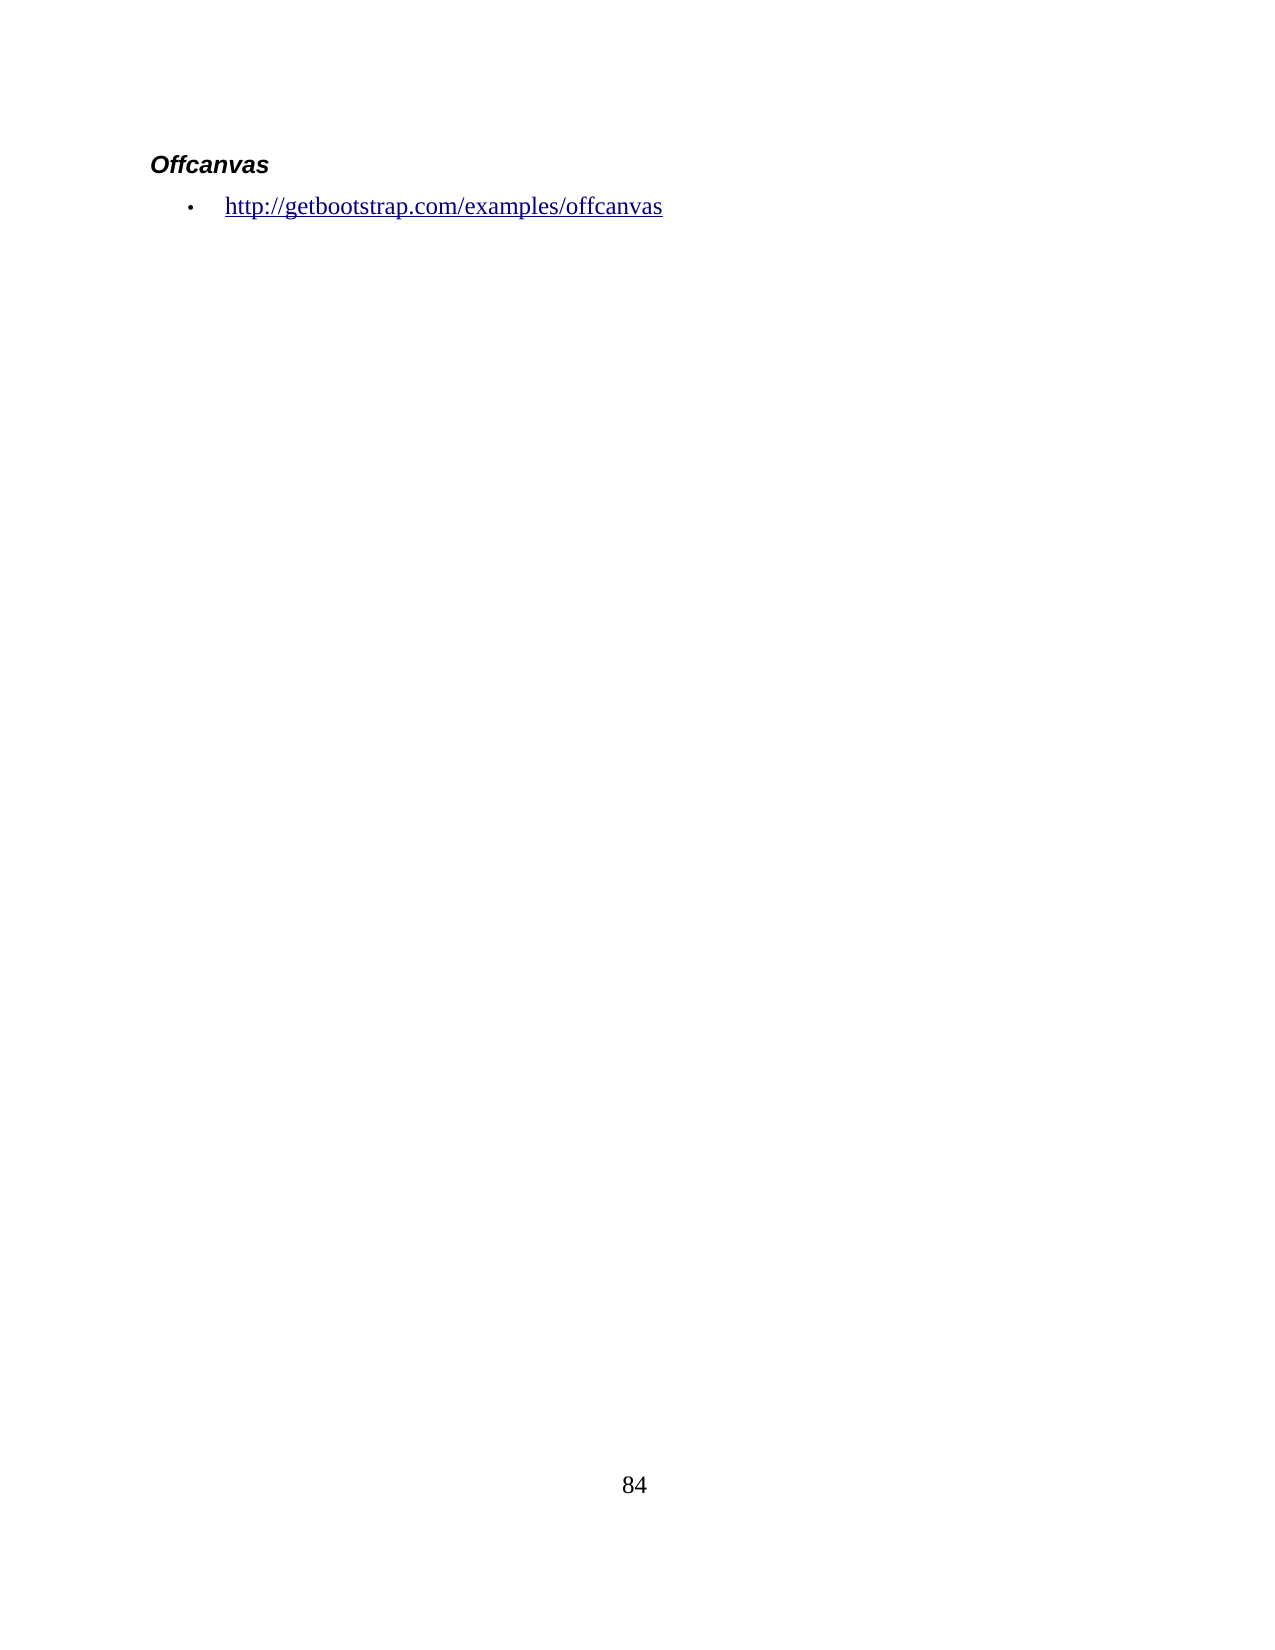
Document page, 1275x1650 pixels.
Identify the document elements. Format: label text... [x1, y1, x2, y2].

subtitle Offcanvas [150, 150, 1125, 178]
list http://getbootstrap.com/examples/offcanvas [187, 191, 1125, 220]
